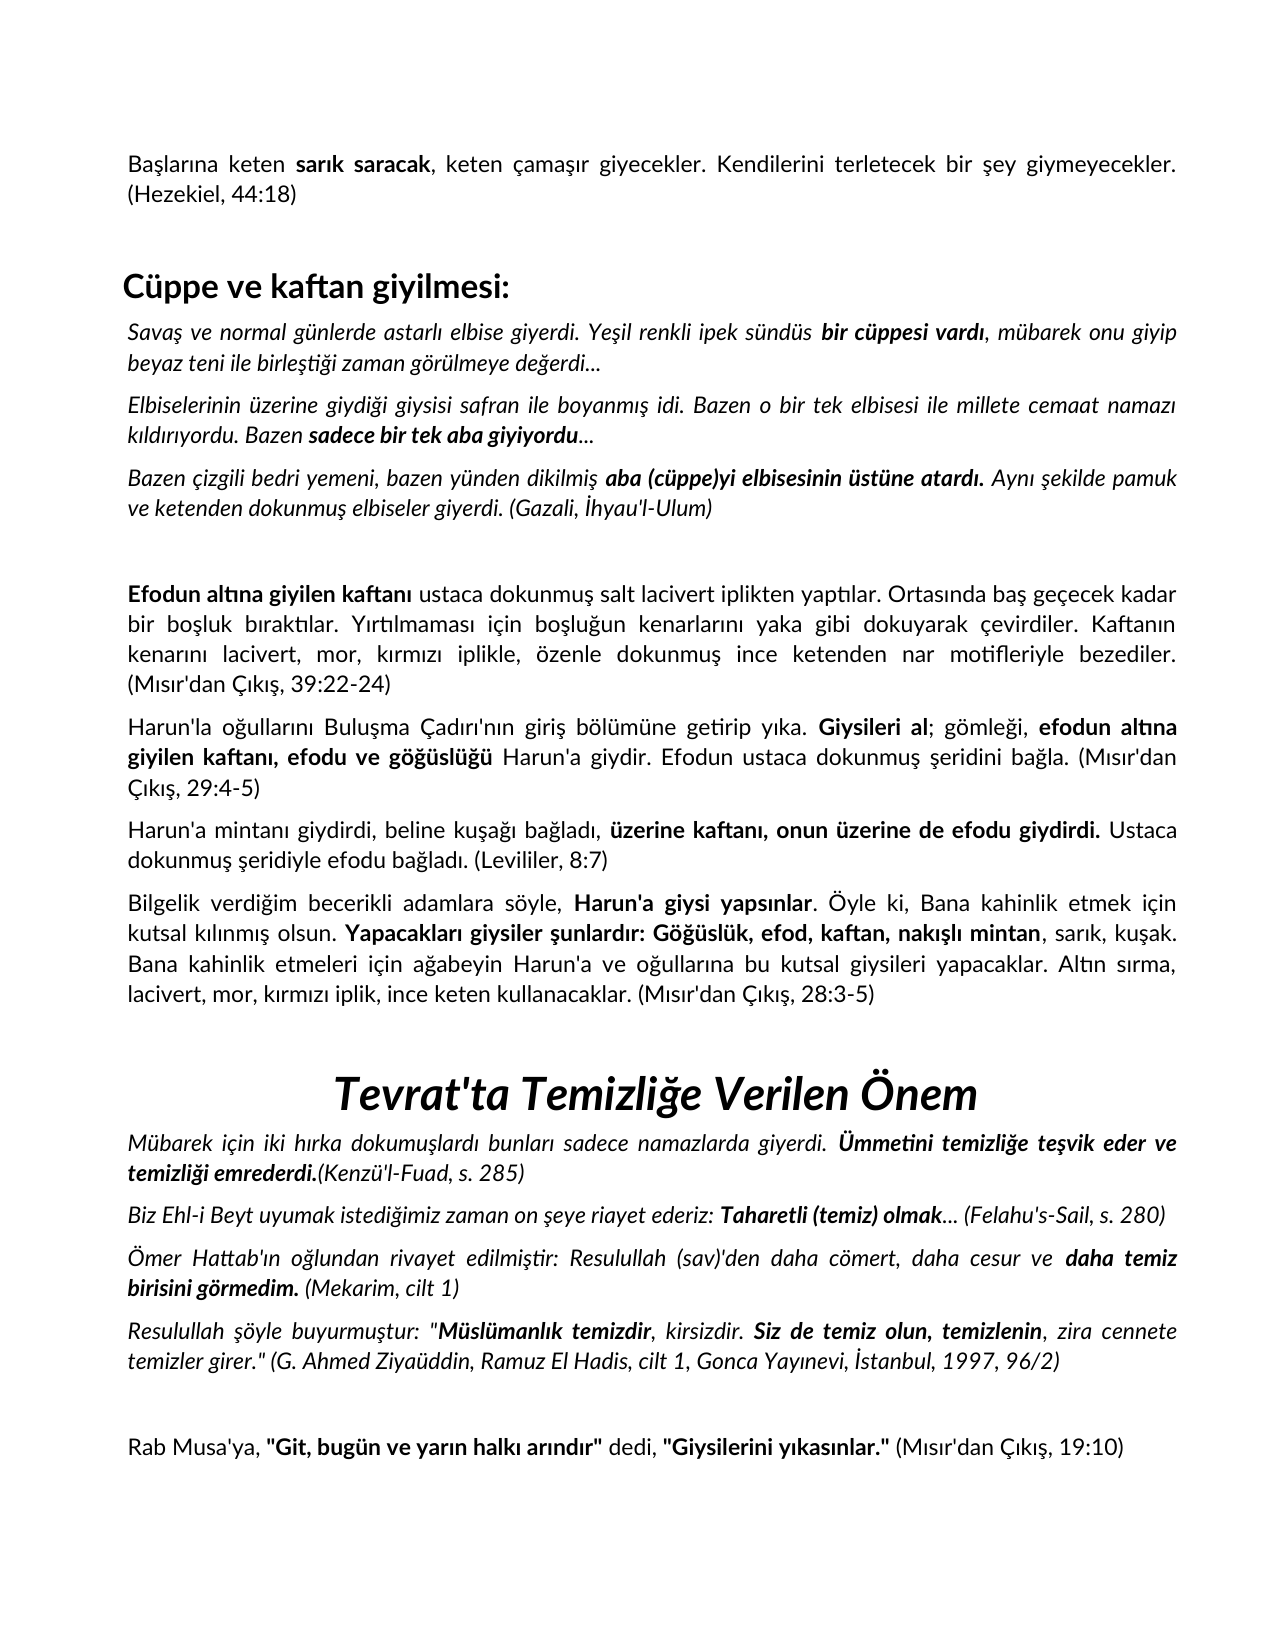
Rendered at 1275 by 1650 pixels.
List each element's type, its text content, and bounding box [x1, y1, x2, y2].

text Rab Musa'ya, "Git, bugün ve yarın halkı arındır" dedi, "Giysilerini yıkasınlar." (Mısır'dan Çıkış, 19:10) [127, 1432, 1177, 1460]
text Harun'la oğullarını Buluşma Çadırı'nın giriş bölümüne getirip yıka. Giysileri al; gömleği, efodun altına giyilen kaftanı, efodu ve göğüslüğü Harun'a giydir. Efodun ustaca dokunmuş şeridini bağla. (Mısır'dan Çıkış, 29:4-5) [127, 713, 1177, 801]
text Mübarek için iki hırka dokumuşlardı bunları sadece namazlarda giyerdi. Ümmetini temizliğe teşvik eder ve temizliği emrederdi.(Kenzü'l-Fuad, s. 285) [127, 1128, 1177, 1186]
subtitle Tevrat'ta Temizliğe Verilen Önem [112, 1065, 1200, 1120]
subtitle Cüppe ve kaftan giyilmesi: [122, 266, 1200, 306]
text Resulullah şöyle buyurmuştur: "Müslümanlık temizdir, kirsizdir. Siz de temiz olun, temizlenin, zira cennete temizler girer." (G. Ahmed Ziyaüddin, Ramuz El Hadis, cilt 1, Gonca Yayınevi, İstanbul, 1997, 96/2) [127, 1317, 1177, 1374]
text Bazen çizgili bedri yemeni, bazen yünden dikilmiş aba (cüppe)yi elbisesinin üstüne atardı. Aynı şekilde pamuk ve ketenden dokunmuş elbiseler giyerdi. (Gazali, İhyau'l-Ulum) [127, 464, 1177, 522]
text Ömer Hattab'ın oğlundan rivayet edilmiştir: Resulullah (sav)'den daha cömert, daha cesur ve daha temiz birisini görmedim. (Mekarim, cilt 1) [127, 1244, 1177, 1302]
text Elbiselerinin üzerine giydiği giysisi safran ile boyanmış idi. Bazen o bir tek elbisesi ile millete cemaat namazı kıldırıyordu. Bazen sadece bir tek aba giyiyordu... [127, 391, 1177, 449]
text Biz Ehl-i Beyt uyumak istediğimiz zaman on şeye riayet ederiz: Taharetli (temiz) olmak... (Felahu's-Sail, s. 280) [127, 1201, 1177, 1229]
text Başlarına keten sarık saracak, keten çamaşır giyecekler. Kendilerini terletecek bir şey giymeyecekler. (Hezekiel, 44:18) [127, 150, 1177, 208]
text Savaş ve normal günlerde astarlı elbise giyerdi. Yeşil renkli ipek sündüs bir cüppesi vardı, mübarek onu giyip beyaz teni ile birleştiği zaman görülmeye değerdi... [127, 318, 1177, 376]
text Bilgelik verdiğim becerikli adamlara söyle, Harun'a giysi yapsınlar. Öyle ki, Bana kahinlik etmek için kutsal kılınmış olsun. Yapacakları giysiler şunlardır: Göğüslük, efod, kaftan, nakışlı mintan, sarık, kuşak. Bana kahinlik etmeleri için ağabeyin Harun'a ve oğullarına bu kutsal giysileri yapacaklar. Altın sırma, lacivert, mor, kırmızı iplik, ince keten kullanacaklar. (Mısır'dan Çıkış, 28:3-5) [127, 889, 1177, 1007]
text Efodun altına giyilen kaftanı ustaca dokunmuş salt lacivert iplikten yaptılar. Ortasında baş geçecek kadar bir boşluk bıraktılar. Yırtılmaması için boşluğun kenarlarını yaka gibi dokuyarak çevirdiler. Kaftanın kenarını lacivert, mor, kırmızı iplikle, özenle dokunmuş ince ketenden nar motifleriyle bezediler. (Mısır'dan Çıkış, 39:22-24) [127, 579, 1177, 698]
text Harun'a mintanı giydirdi, beline kuşağı bağladı, üzerine kaftanı, onun üzerine de efodu giydirdi. Ustaca dokunmuş şeridiyle efodu bağladı. (Levililer, 8:7) [127, 816, 1177, 874]
